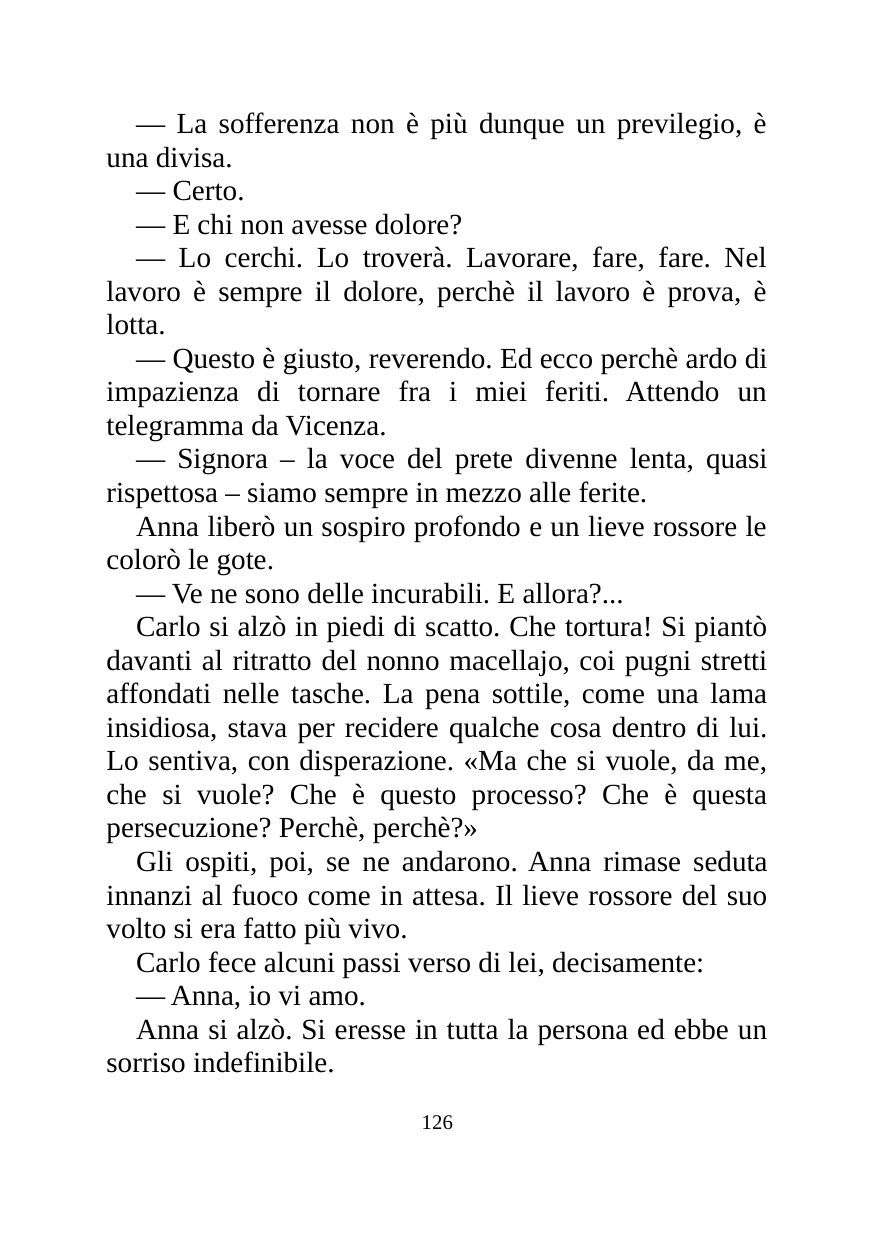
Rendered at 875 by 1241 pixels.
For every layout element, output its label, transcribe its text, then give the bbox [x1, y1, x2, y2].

text — Certo. [106, 173, 768, 207]
text — Lo cerchi. Lo troverà. Lavorare, fare, fare. Nel lavoro è sempre il dolore, perchè il lavoro è prova, è lotta. [106, 240, 768, 341]
text — Ve ne sono delle incurabili. E allora?... [106, 576, 768, 609]
text Carlo fece alcuni passi verso di lei, decisamente: [106, 945, 768, 978]
text Carlo si alzò in piedi di scatto. Che tortura! Si piantò davanti al ritratto del nonno macellajo, coi pugni stretti affondati nelle tasche. La pena sottile, come una lama insidiosa, stava per recidere qualche cosa dentro di lui. Lo sentiva, con disperazione. «Ma che si vuole, da me, che si vuole? Che è questo processo? Che è questa persecuzione? Perchè, perchè?» [106, 609, 768, 844]
text — La sofferenza non è più dunque un previlegio, è una divisa. [106, 106, 768, 173]
text Anna si alzò. Si eresse in tutta la persona ed ebbe un sorriso indefinibile. [106, 1012, 768, 1079]
text — Anna, io vi amo. [106, 978, 768, 1012]
text Gli ospiti, poi, se ne andarono. Anna rimase seduta innanzi al fuoco come in attesa. Il lieve rossore del suo volto si era fatto più vivo. [106, 844, 768, 945]
text Anna liberò un sospiro profondo e un lieve rossore le colorò le gote. [106, 509, 768, 576]
text — Questo è giusto, reverendo. Ed ecco perchè ardo di impazienza di tornare fra i miei feriti. Attendo un telegramma da Vicenza. [106, 341, 768, 442]
text — Signora – la voce del prete divenne lenta, quasi rispettosa – siamo sempre in mezzo alle ferite. [106, 442, 768, 509]
text — E chi non avesse dolore? [106, 207, 768, 240]
